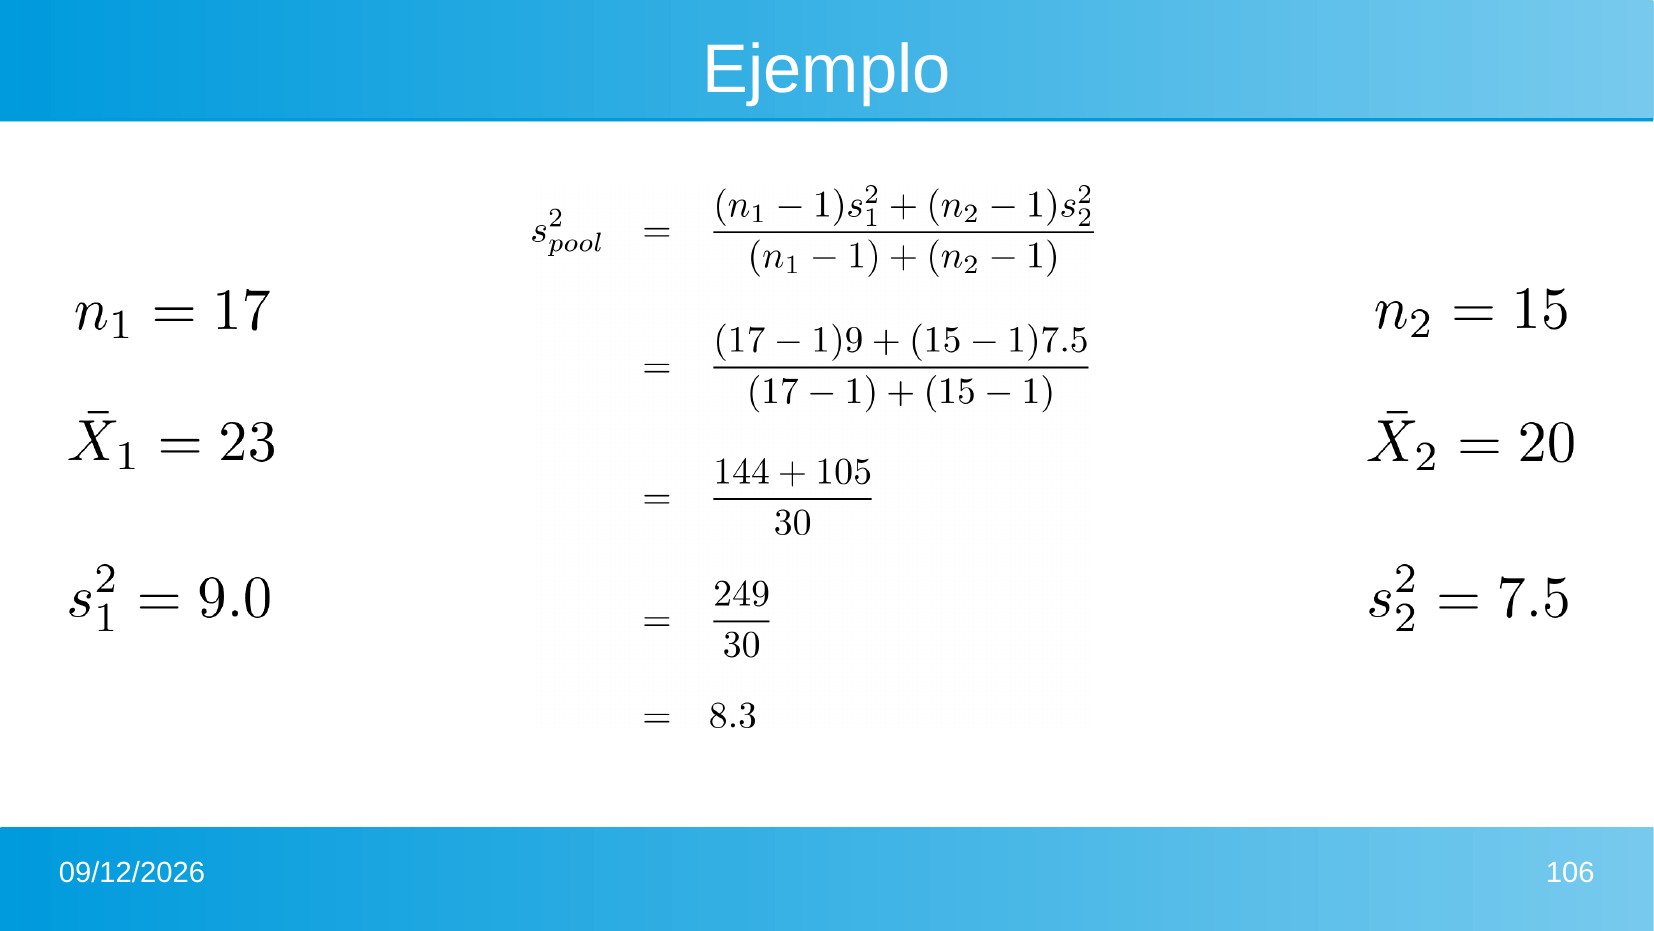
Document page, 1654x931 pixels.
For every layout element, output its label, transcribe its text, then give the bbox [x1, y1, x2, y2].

picture [75, 288, 270, 338]
picture [1369, 564, 1568, 631]
picture [1375, 288, 1567, 337]
picture [532, 185, 1094, 728]
picture [69, 564, 270, 631]
title Ejemplo [59, 29, 1595, 108]
picture [68, 411, 274, 469]
picture [1367, 411, 1574, 470]
